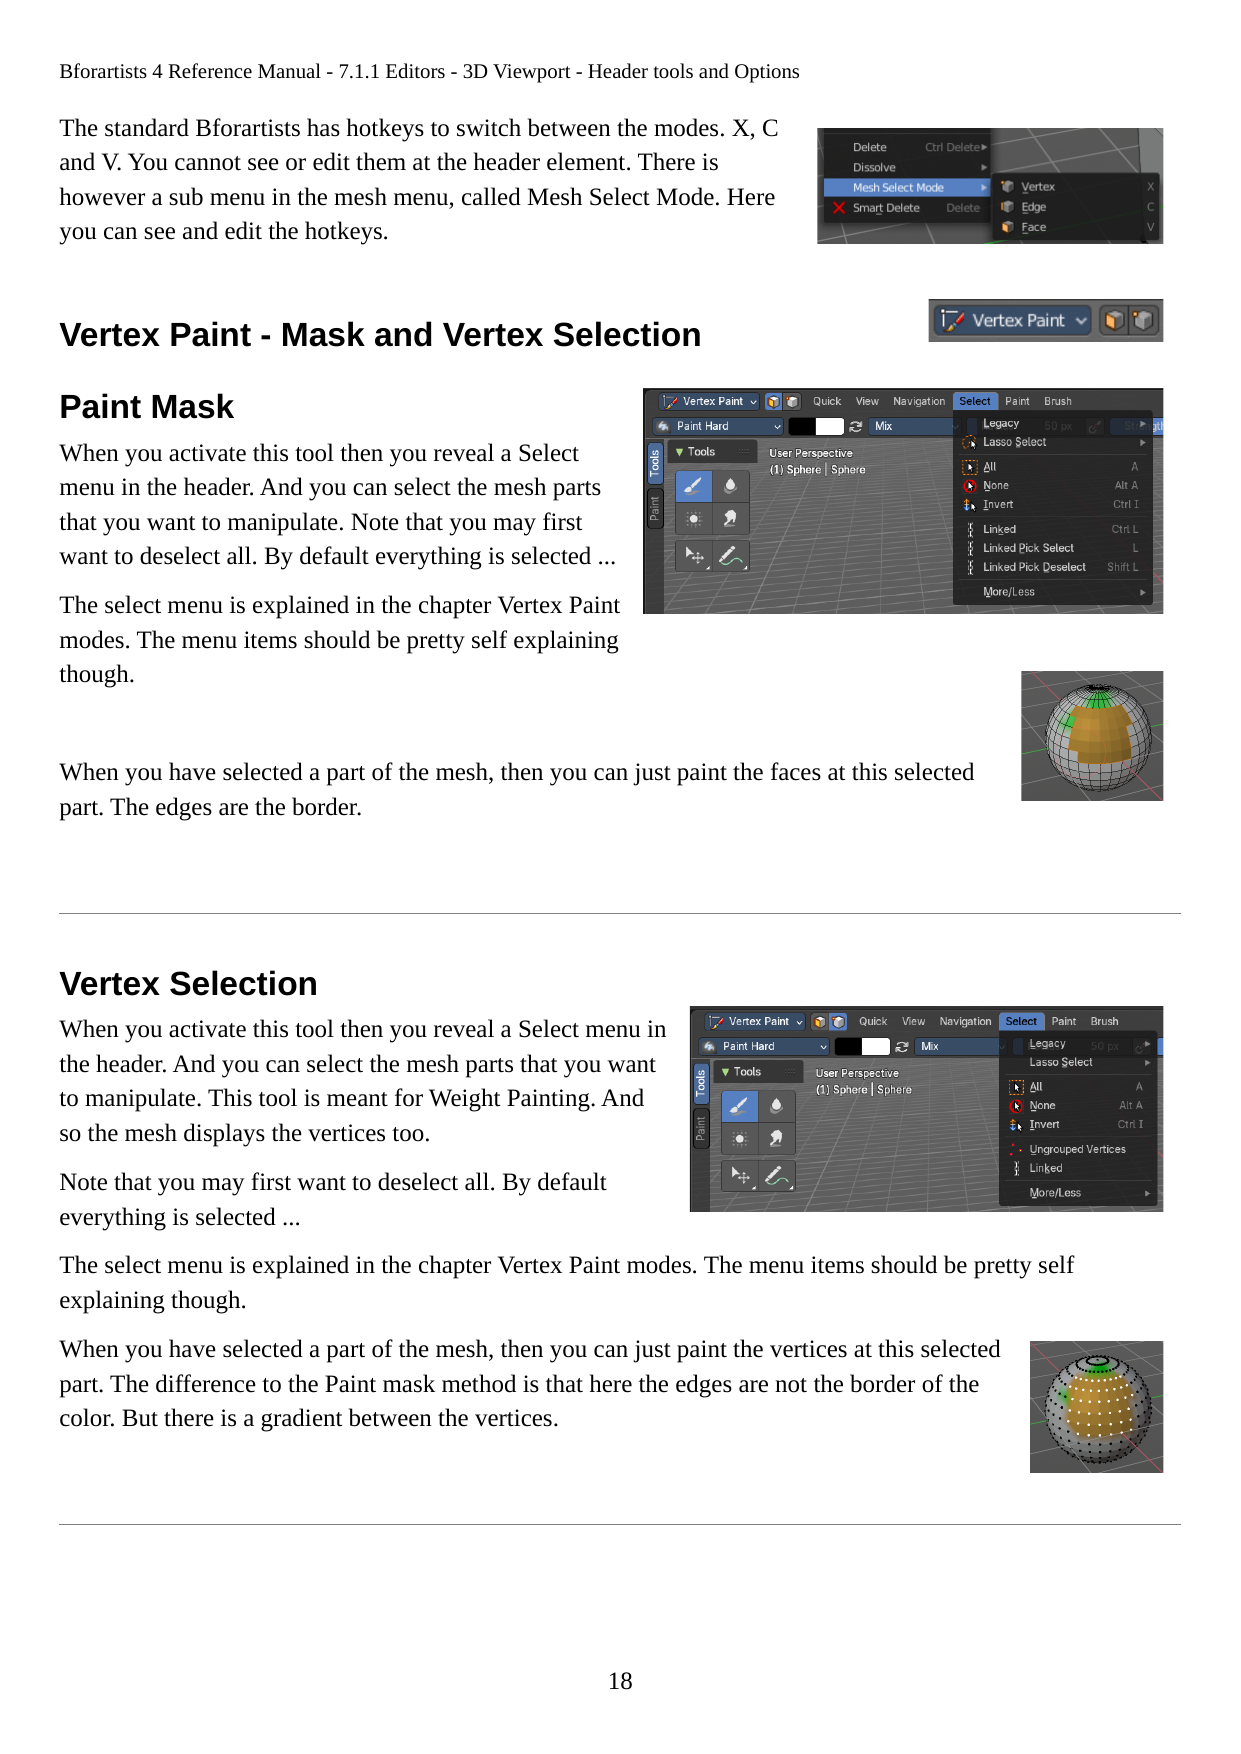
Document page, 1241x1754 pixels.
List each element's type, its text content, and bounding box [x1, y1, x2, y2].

text The select menu is explained in the chapter Vertex Paint modes. The menu items should be pretty self explaining though. [59, 590, 1181, 688]
text When you activate this tool then you reveal a Select menu in the header. And you can select the mesh parts that you want to manipulate. Note that you may first want to deselect all. By default everything is selected ... [59, 438, 643, 570]
picture [689, 1006, 1164, 1212]
text The select menu is explained in the chapter Vertex Paint modes. The menu items should be pretty self explaining though. [59, 1251, 1181, 1314]
text Note that you may first want to deselect all. By default everything is selected ... [59, 1167, 1181, 1230]
text When you have selected a part of the mesh, then you can just paint the vertices at this selected part. The difference to the Paint mask method is that here the edges are not the border of the color. But there is a gradient between the vertices. [59, 1334, 1181, 1432]
text The standard Bforartists has hotkeys to switch between the modes. X, C and V. You cannot see or edit them at the header element. There is however a sub menu in the mesh menu, called Mesh Select Mode. Here you can see and edit the hotkeys. [59, 113, 1181, 245]
picture [1030, 1341, 1164, 1473]
text When you have selected a part of the mesh, then you can just paint the faces at this selected part. The edges are the border. [59, 757, 1181, 821]
text When you activate this tool then you reveal a Select menu in the header. And you can select the mesh parts that you want to manipulate. This tool is meant for Weight Painting. And so the mesh displays the vertices too. [59, 1014, 689, 1147]
subtitle Vertex Paint - Mask and Vertex Selection [59, 315, 1181, 353]
picture [928, 299, 1164, 342]
subtitle Paint Mask [59, 387, 1181, 425]
picture [643, 388, 1164, 614]
picture [1021, 671, 1164, 801]
subtitle Vertex Selection [59, 963, 1181, 1002]
picture [817, 128, 1164, 244]
